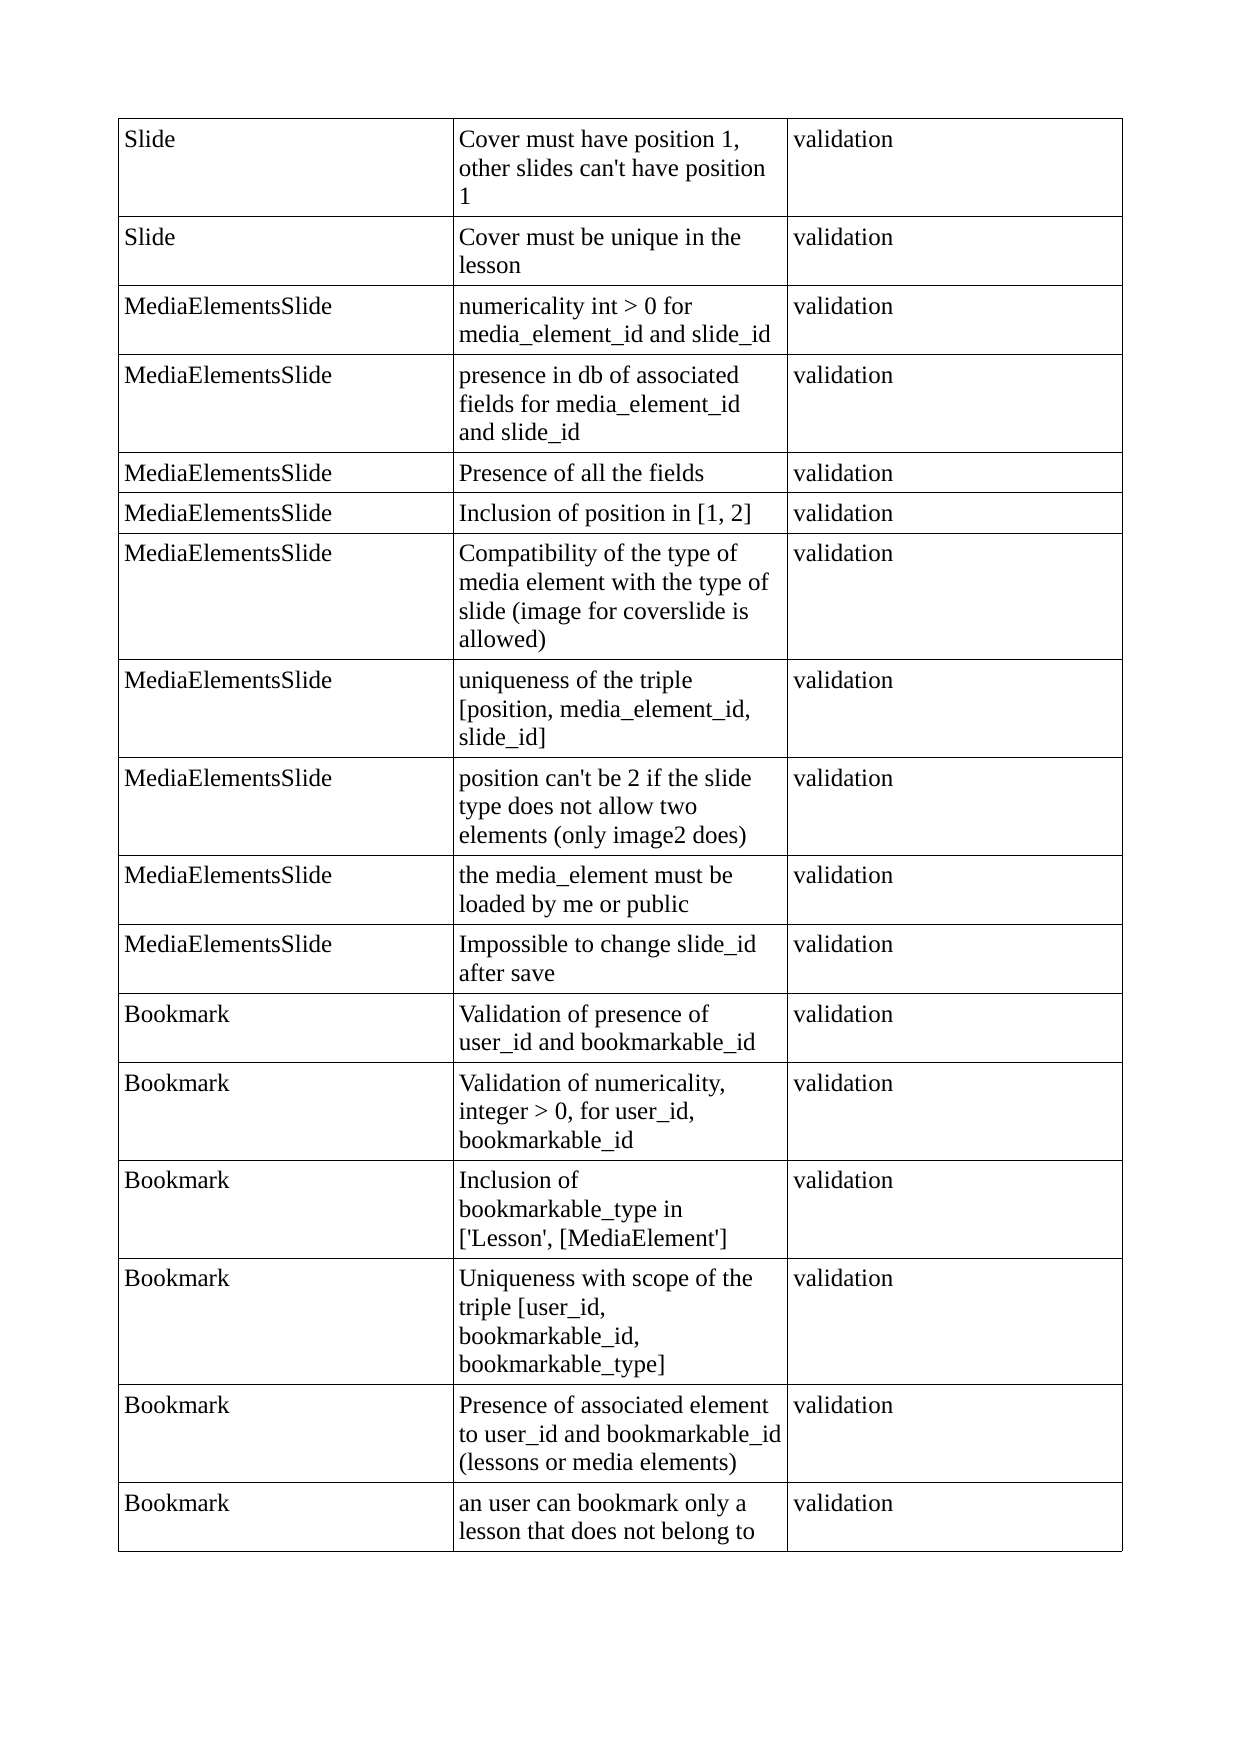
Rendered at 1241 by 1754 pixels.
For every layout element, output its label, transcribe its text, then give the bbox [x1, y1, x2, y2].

table_cell Impossible to change slide_id after save [454, 925, 787, 993]
table_cell Bookmark [119, 1063, 453, 1160]
table_cell validation [788, 1063, 1122, 1160]
table_cell Bookmark [119, 1259, 453, 1384]
table_cell validation [788, 534, 1122, 659]
table_cell Compatibility of the type of media element with the type of slide (image for coverslide is allowed) [454, 534, 787, 659]
table_cell MediaElementsSlide [119, 856, 453, 924]
table_cell validation [788, 286, 1122, 354]
table_cell an user can bookmark only a lesson that does not belong to [454, 1483, 787, 1551]
table_cell Presence of associated element to user_id and bookmarkable_id (lessons or media elements) [454, 1385, 787, 1482]
table_cell validation [788, 660, 1122, 757]
table_cell Validation of numericality, integer > 0, for user_id, bookmarkable_id [454, 1063, 787, 1160]
table_cell MediaElementsSlide [119, 286, 453, 354]
table_cell Uniqueness with scope of the triple [user_id, bookmarkable_id, bookmarkable_type] [454, 1259, 787, 1384]
table_cell Bookmark [119, 994, 453, 1062]
table_cell validation [788, 453, 1122, 492]
table_cell MediaElementsSlide [119, 925, 453, 993]
table_cell Cover must have position 1, other slides can't have position 1 [454, 119, 787, 216]
table_cell Inclusion of position in [1, 2] [454, 493, 787, 532]
table_cell Inclusion of bookmarkable_type in ['Lesson', [MediaElement'] [454, 1161, 787, 1257]
table_cell Slide [119, 119, 453, 216]
table_cell the media_element must be loaded by me or public [454, 856, 787, 924]
table_cell MediaElementsSlide [119, 660, 453, 757]
table_cell validation [788, 1385, 1122, 1482]
table_cell Bookmark [119, 1483, 453, 1551]
table_cell MediaElementsSlide [119, 534, 453, 659]
table_cell presence in db of associated fields for media_element_id and slide_id [454, 355, 787, 452]
table_cell MediaElementsSlide [119, 758, 453, 855]
table_cell validation [788, 217, 1122, 285]
table_cell validation [788, 925, 1122, 993]
table_cell validation [788, 119, 1122, 216]
table_cell Validation of presence of user_id and bookmarkable_id [454, 994, 787, 1062]
table_cell uniqueness of the triple [position, media_element_id, slide_id] [454, 660, 787, 757]
table_cell validation [788, 493, 1122, 532]
table_cell MediaElementsSlide [119, 493, 453, 532]
table_cell validation [788, 355, 1122, 452]
table_cell numericality int > 0 for media_element_id and slide_id [454, 286, 787, 354]
table_cell validation [788, 1259, 1122, 1384]
table_cell validation [788, 994, 1122, 1062]
table_cell Slide [119, 217, 453, 285]
table_cell position can't be 2 if the slide type does not allow two elements (only image2 does) [454, 758, 787, 855]
table_cell MediaElementsSlide [119, 453, 453, 492]
table_cell Presence of all the fields [454, 453, 787, 492]
table_cell Cover must be unique in the lesson [454, 217, 787, 285]
table_cell MediaElementsSlide [119, 355, 453, 452]
table_cell validation [788, 1161, 1122, 1257]
table_cell validation [788, 1483, 1122, 1551]
table_cell Bookmark [119, 1161, 453, 1257]
table_cell validation [788, 856, 1122, 924]
table_cell Bookmark [119, 1385, 453, 1482]
table_cell validation [788, 758, 1122, 855]
